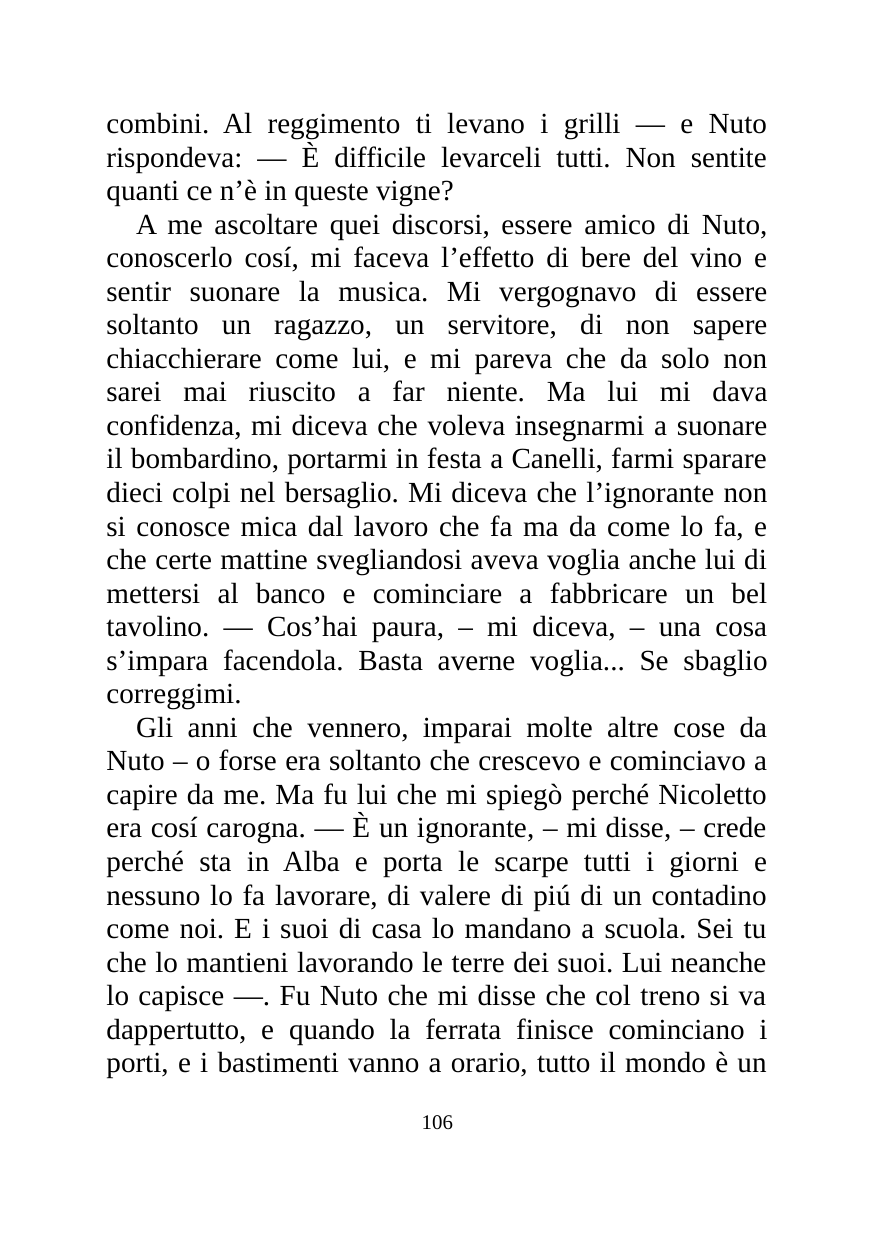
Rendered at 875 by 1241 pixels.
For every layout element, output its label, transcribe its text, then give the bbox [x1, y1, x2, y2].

text A me ascoltare quei discorsi, essere amico di Nuto, conoscerlo cosí, mi faceva l’effetto di bere del vino e sentir suonare la musica. Mi vergognavo di essere soltanto un ragazzo, un servitore, di non sapere chiacchierare come lui, e mi pareva che da solo non sarei mai riuscito a far niente. Ma lui mi dava confidenza, mi diceva che voleva insegnarmi a suonare il bombardino, portarmi in festa a Canelli, farmi sparare dieci colpi nel bersaglio. Mi diceva che l’ignorante non si conosce mica dal lavoro che fa ma da come lo fa, e che certe mattine svegliandosi aveva voglia anche lui di mettersi al banco e cominciare a fabbricare un bel tavolino. — Cos’hai paura, – mi diceva, – una cosa s’impara facendola. Basta averne voglia... Se sbaglio correggimi. [106, 207, 768, 710]
text combini. Al reggimento ti levano i grilli — e Nuto rispondeva: — È difficile levarceli tutti. Non sentite quanti ce n’è in queste vigne? [106, 106, 768, 207]
text Gli anni che vennero, imparai molte altre cose da Nuto – o forse era soltanto che crescevo e cominciavo a capire da me. Ma fu lui che mi spiegò perché Nicoletto era cosí carogna. — È un ignorante, – mi disse, – crede perché sta in Alba e porta le scarpe tutti i giorni e nessuno lo fa lavorare, di valere di piú di un contadino come noi. E i suoi di casa lo mandano a scuola. Sei tu che lo mantieni lavorando le terre dei suoi. Lui neanche lo capisce —. Fu Nuto che mi disse che col treno si va dappertutto, e quando la ferrata finisce cominciano i porti, e i bastimenti vanno a orario, tutto il mondo è un [106, 710, 768, 1079]
